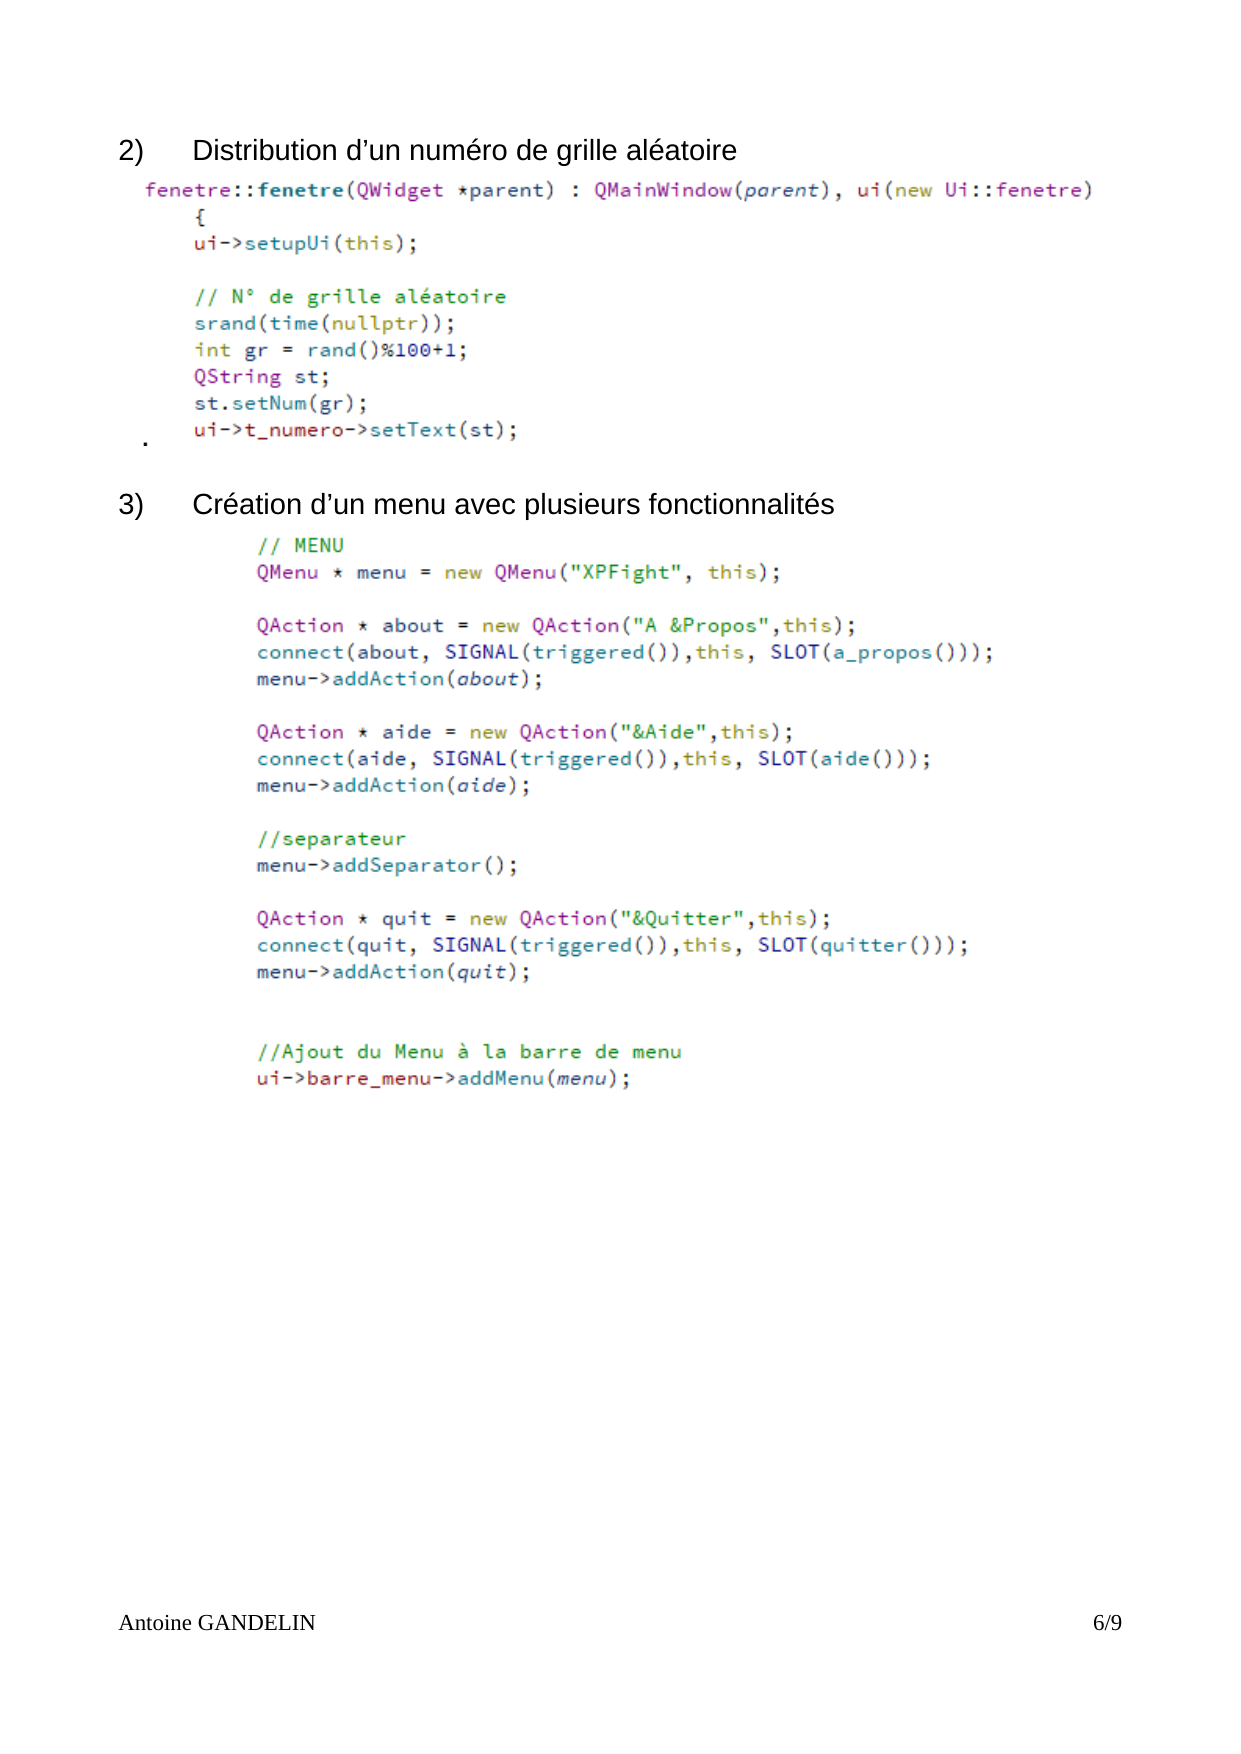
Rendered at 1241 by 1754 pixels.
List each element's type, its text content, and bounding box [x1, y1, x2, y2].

picture [141, 178, 1099, 446]
subtitle Distribution d’un numéro de grille aléatoire [118, 133, 1122, 166]
picture [235, 532, 1005, 1107]
subtitle Création d’un menu avec plusieurs fonctionnalités [118, 487, 1122, 520]
